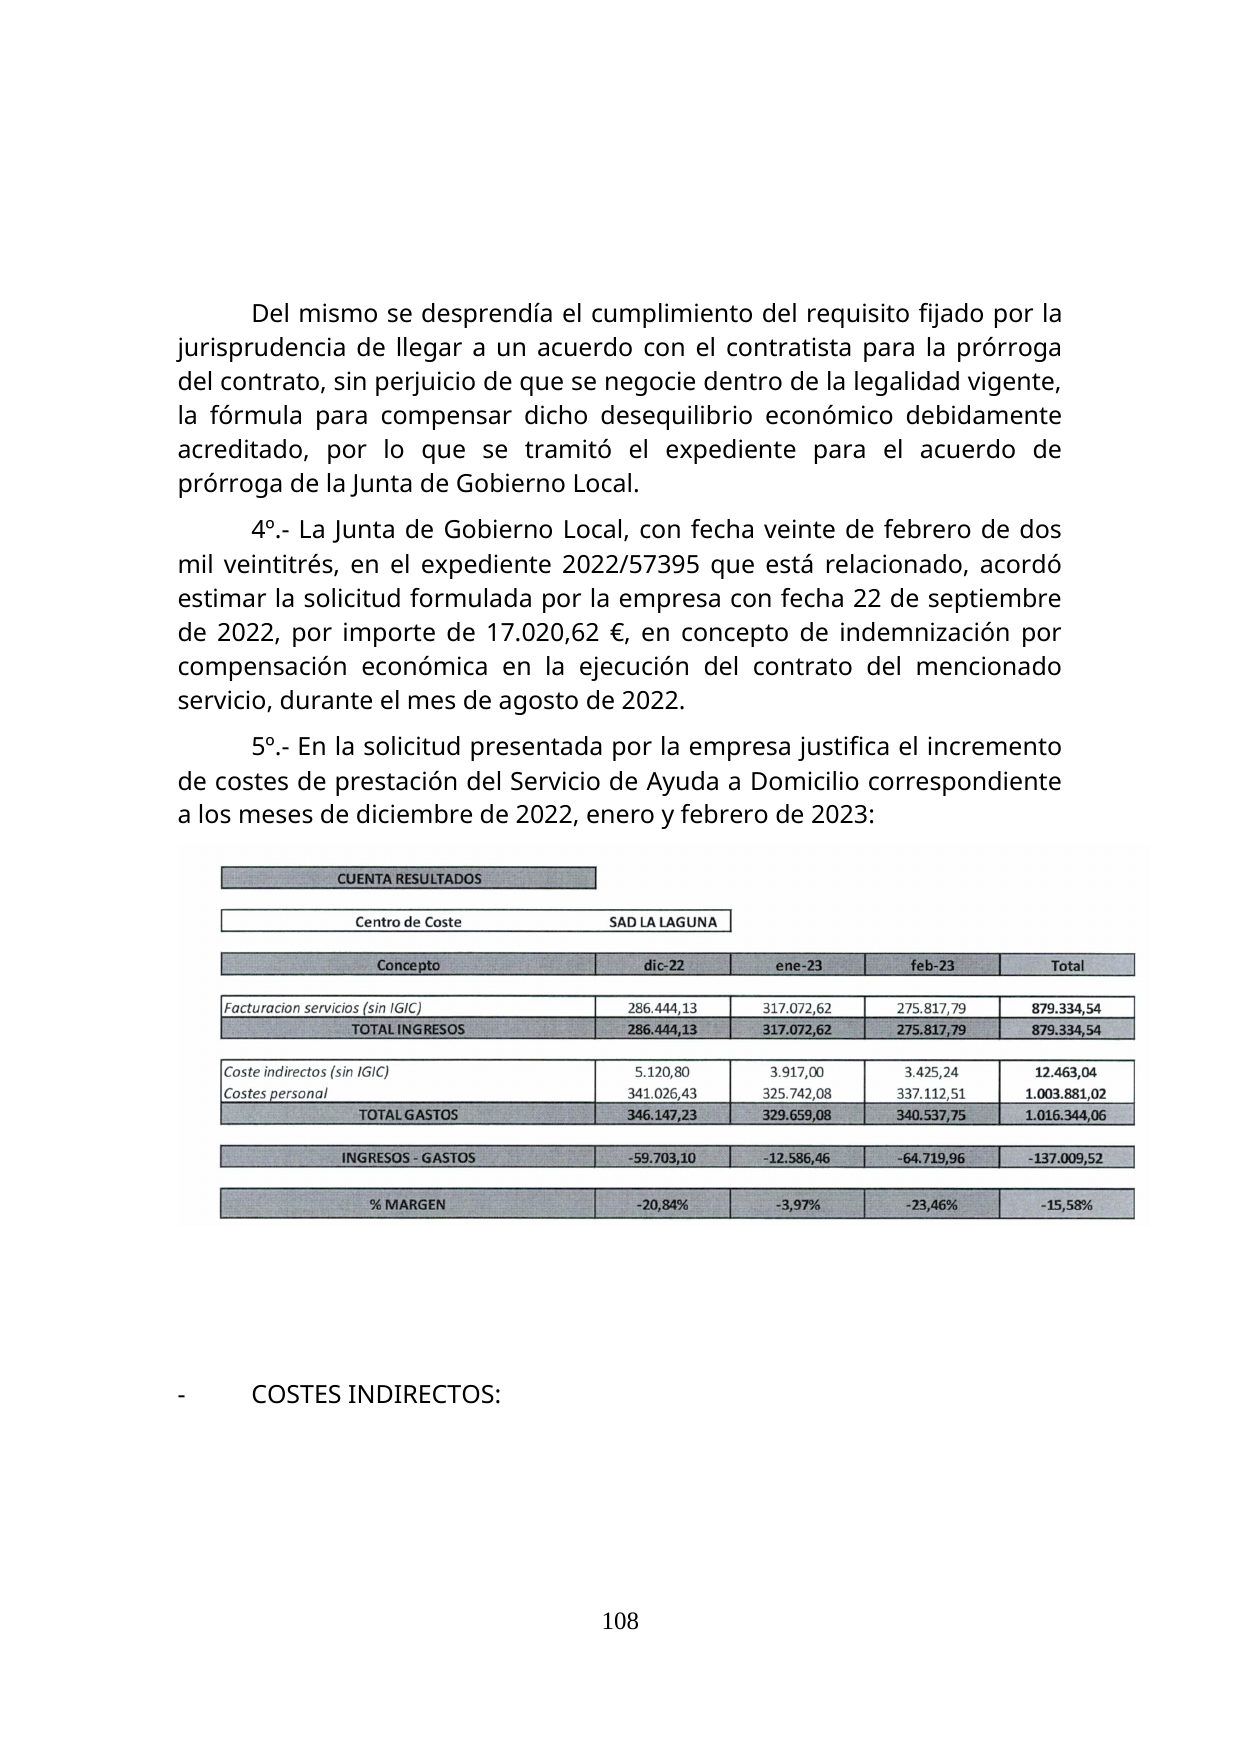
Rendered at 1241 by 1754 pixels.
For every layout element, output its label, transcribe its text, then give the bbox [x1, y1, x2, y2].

text 5º.- En la solicitud presentada por la empresa justifica el incremento de costes de prestación del Servicio de Ayuda a Domicilio correspondiente a los meses de diciembre de 2022, enero y febrero de 2023: [177, 729, 1063, 831]
list COSTES INDIRECTOS: [177, 1377, 1093, 1411]
text Del mismo se desprendía el cumplimiento del requisito fijado por la jurisprudencia de llegar a un acuerdo con el contratista para la prórroga del contrato, sin perjuicio de que se negocie dentro de la legalidad vigente, la fórmula para compensar dicho desequilibrio económico debidamente acreditado, por lo que se tramitó el expediente para el acuerdo de prórroga de la Junta de Gobierno Local. [177, 295, 1063, 500]
text 4º.- La Junta de Gobierno Local, con fecha veinte de febrero de dos mil veintitrés, en el expediente 2022/57395 que está relacionado, acordó estimar la solicitud formulada por la empresa con fecha 22 de septiembre de 2022, por importe de 17.020,62 €, en concepto de indemnización por compensación económica en la ejecución del contrato del mencionado servicio, durante el mes de agosto de 2022. [177, 512, 1063, 717]
